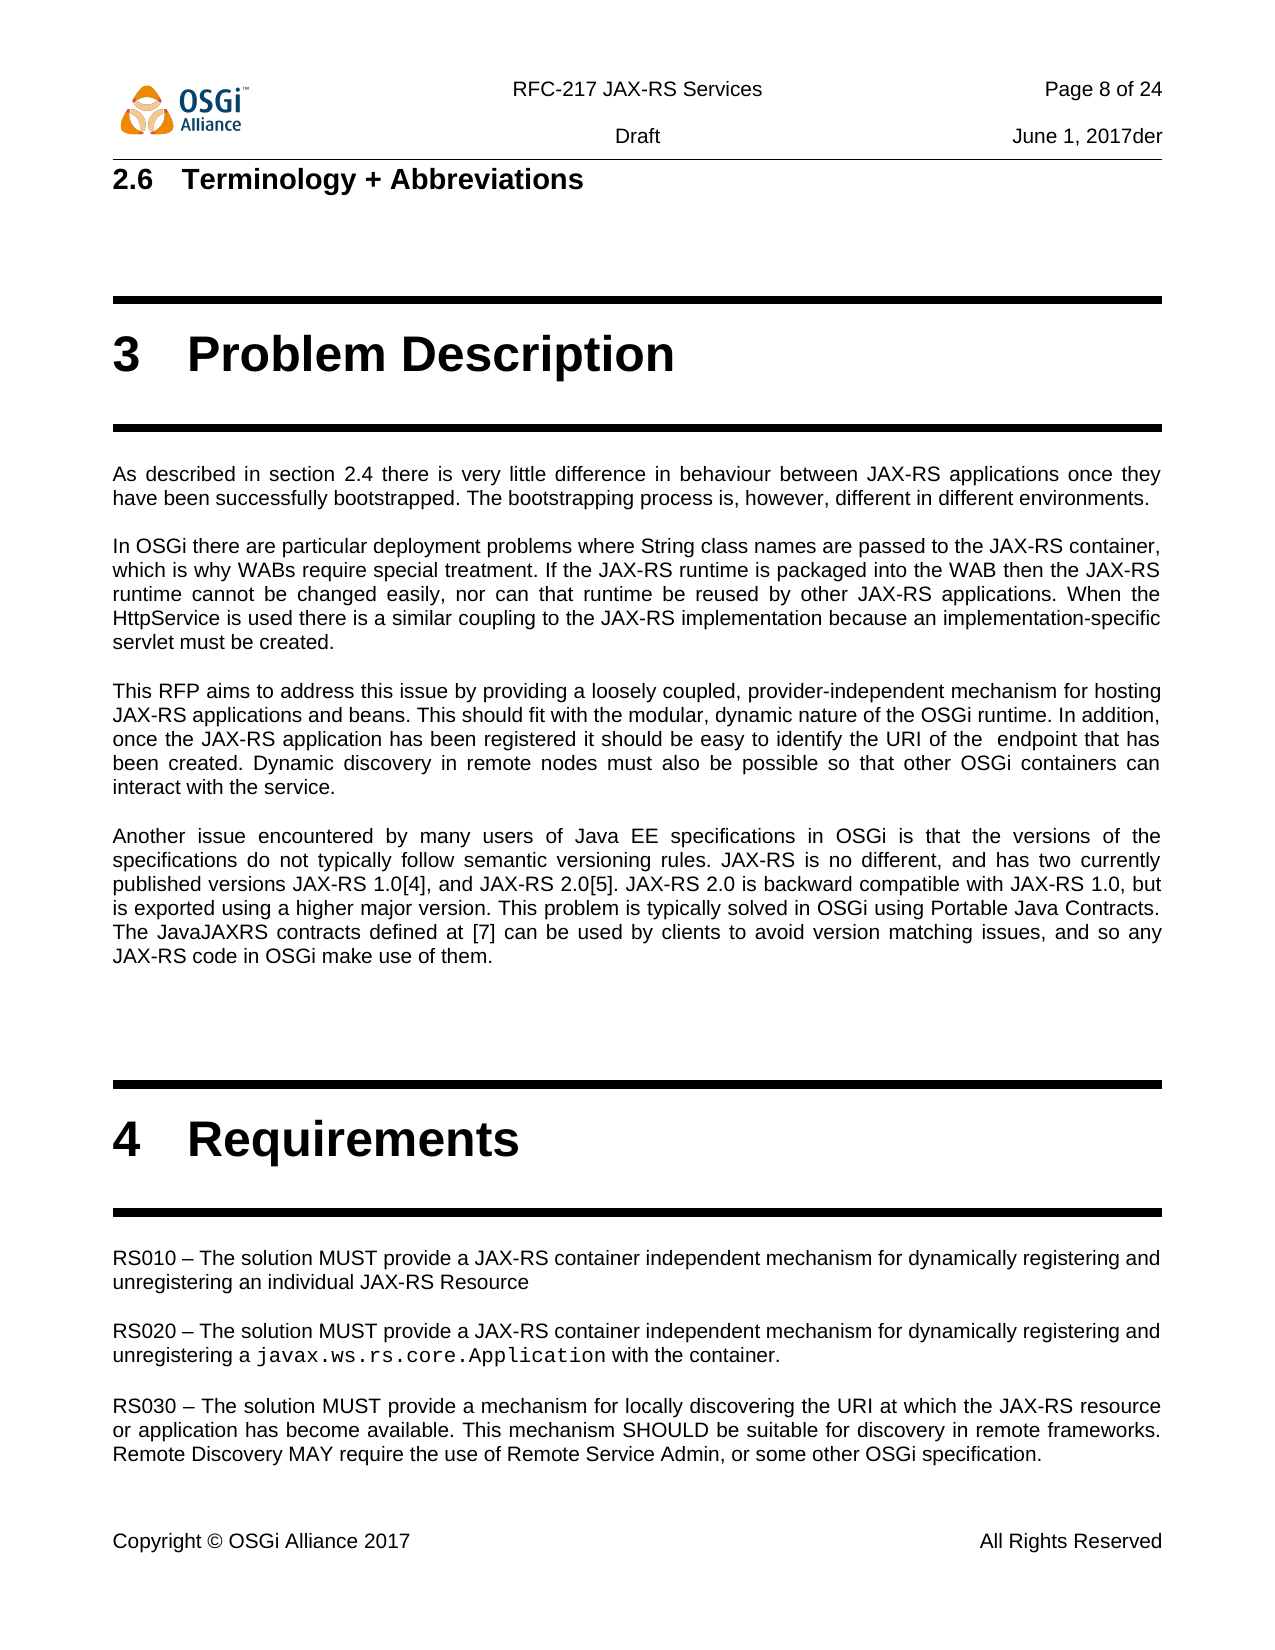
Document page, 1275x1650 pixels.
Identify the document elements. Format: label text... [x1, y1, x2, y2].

text As described in section 2.4 there is very little difference in behaviour between JAX-RS applications once they have been successfully bootstrapped. The bootstrapping process is, however, different in different environments. [112, 461, 1162, 509]
text Another issue encountered by many users of Java EE specifications in OSGi is that the versions of the specifications do not typically follow semantic versioning rules. JAX-RS is no different, and has two currently published versions JAX-RS 1.0[4]., and JAX-RS 2.0[5].. JAX-RS 2.0 is backward compatible with JAX-RS 1.0, but is exported using a higher major version. This problem is typically solved in OSGi using Portable Java Contracts. The JavaJAXRS contracts defined at [7]. can be used by clients to avoid version matching issues, and so any JAX-RS code in OSGi make use of them. [112, 824, 1162, 968]
subtitle Requirements [112, 1081, 1162, 1217]
text RS020 – The solution MUST provide a JAX-RS container independent mechanism for dynamically registering and unregistering a javax.ws.rs.core.Application with the container. [112, 1319, 1162, 1369]
text In OSGi there are particular deployment problems where String class names are passed to the JAX-RS container, which is why WABs require special treatment. If the JAX-RS runtime is packaged into the WAB then the JAX-RS runtime cannot be changed easily, nor can that runtime be reused by other JAX-RS applications. When the HttpService is used there is a similar coupling to the JAX-RS implementation because an implementation-specific servlet must be created. [112, 534, 1162, 654]
subtitle Terminology + Abbreviations [112, 160, 1162, 196]
text RS030 – The solution MUST provide a mechanism for locally discovering the URI at which the JAX-RS resource or application has become available. This mechanism SHOULD be suitable for discovery in remote frameworks. Remote Discovery MAY require the use of Remote Service Admin, or some other OSGi specification. [112, 1394, 1162, 1466]
subtitle Problem Description [112, 297, 1162, 432]
text RS010 – The solution MUST provide a JAX-RS container independent mechanism for dynamically registering and unregistering an individual JAX-RS Resource [112, 1246, 1162, 1294]
picture [113, 78, 257, 142]
text This RFP aims to address this issue by providing a loosely coupled, provider-independent mechanism for hosting JAX-RS applications and beans. This should fit with the modular, dynamic nature of the OSGi runtime. In addition, once the JAX-RS application has been registered it should be easy to identify the URI of the endpoint that has been created. Dynamic discovery in remote nodes must also be possible so that other OSGi containers can interact with the service. [112, 679, 1162, 799]
